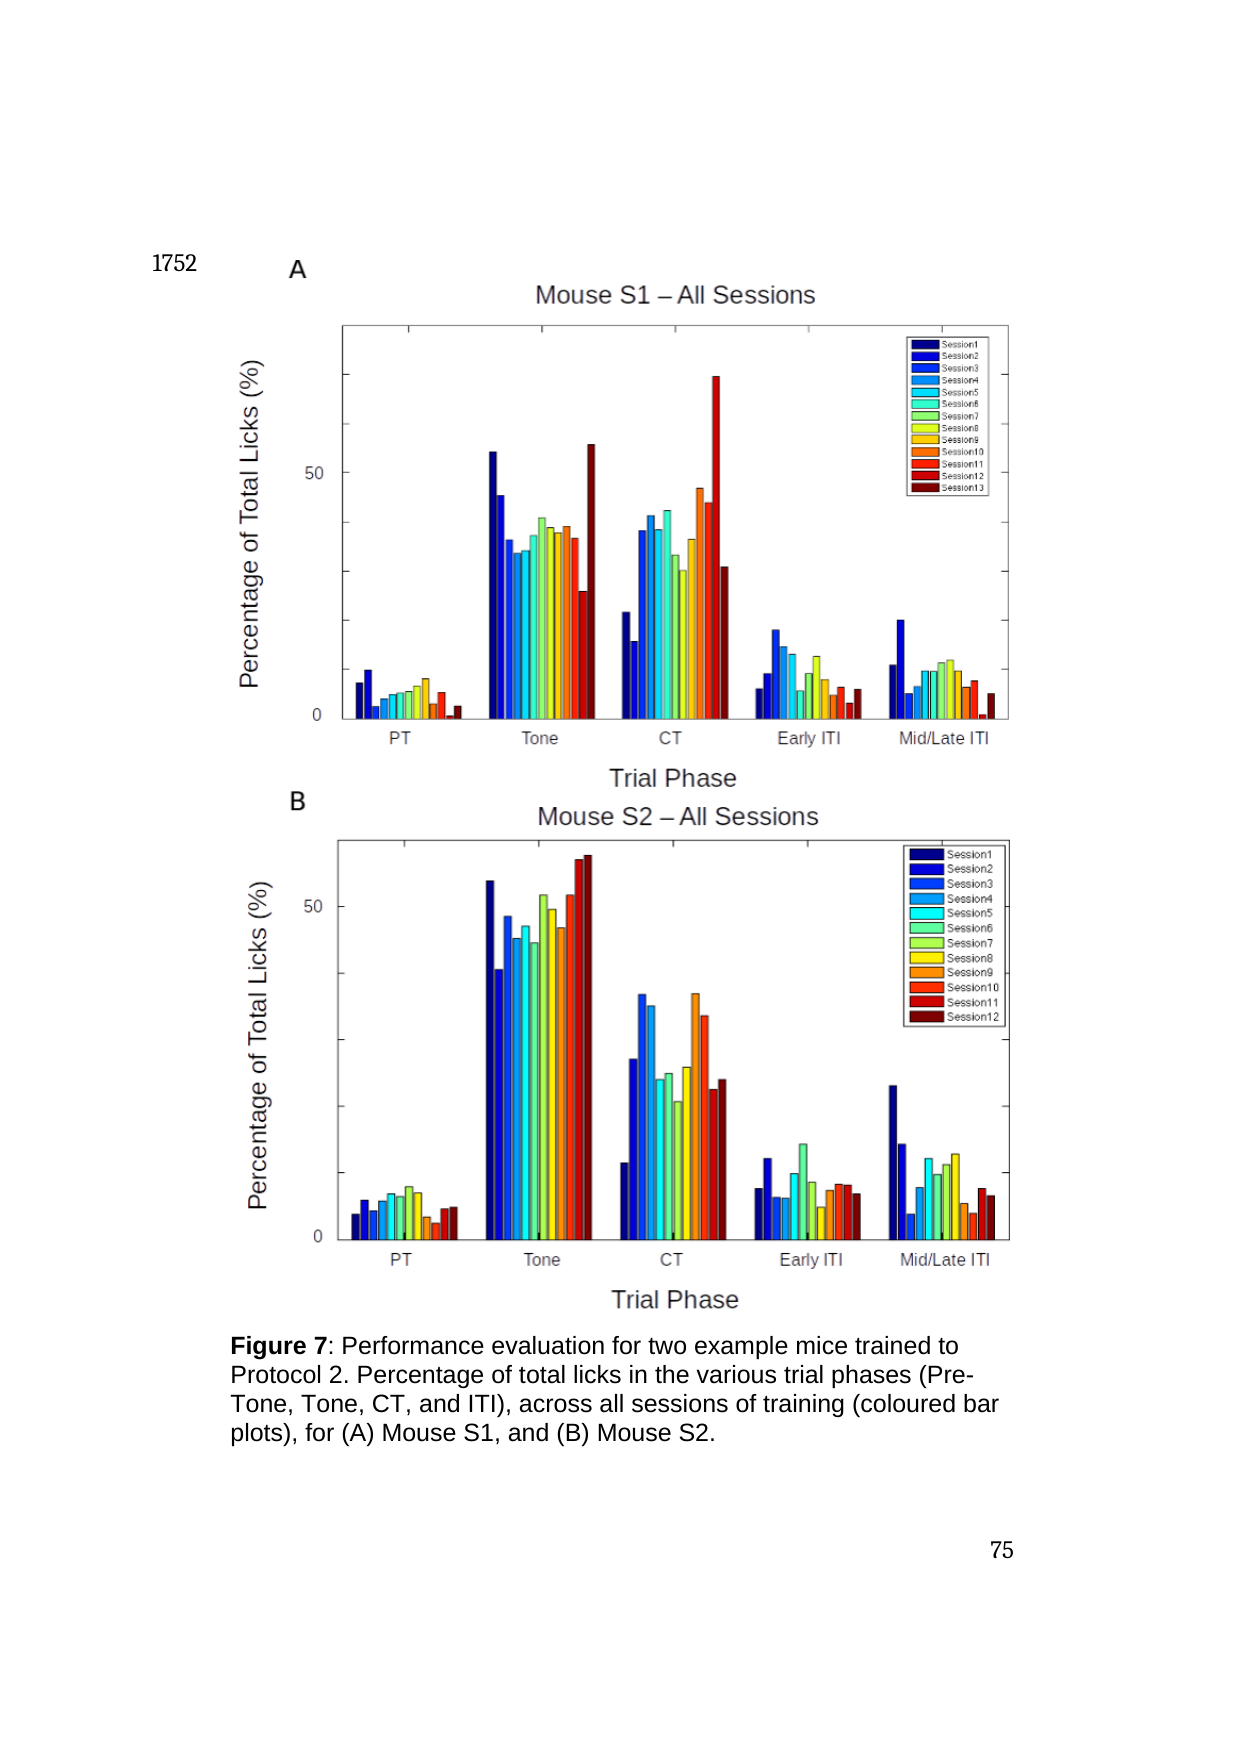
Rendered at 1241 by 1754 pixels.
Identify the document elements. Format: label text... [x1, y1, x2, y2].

text Figure 7: Performance evaluation for two example mice trained to Protocol 2. Percentage of total licks in the various trial phases (Pre-Tone, Tone, CT, and ITI), across all sessions of training (coloured bar plots), for (A) Mouse S1, and (B) Mouse S2. [230, 1319, 1010, 1446]
picture [230, 260, 1011, 1319]
text [230, 248, 1010, 260]
